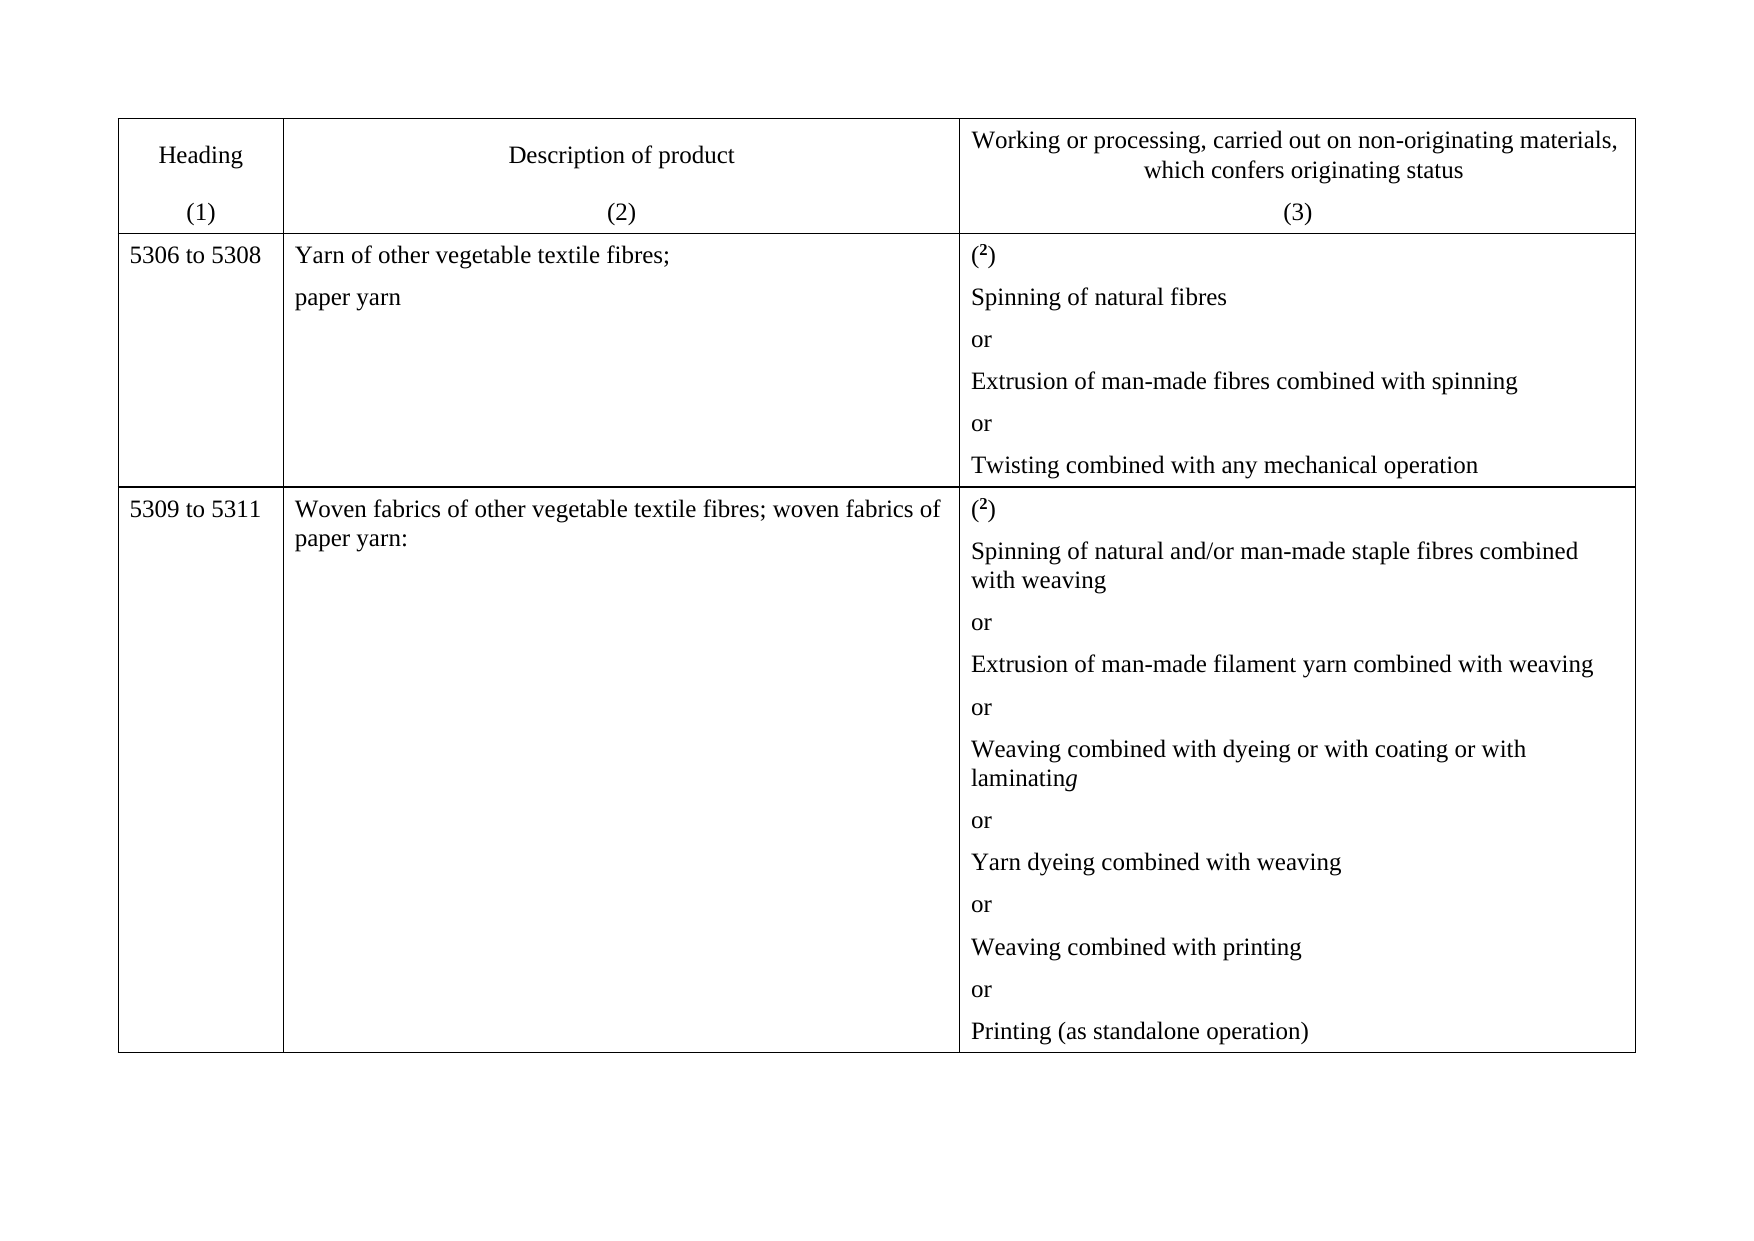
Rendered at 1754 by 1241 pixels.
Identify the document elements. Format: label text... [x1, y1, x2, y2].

table_header Description of product [284, 119, 959, 191]
table_cell 5306 to 5308 [119, 234, 283, 486]
table_cell (2) Spinning of natural and/or man-made staple fibres combined with weaving or Extrusion of man-made filament yarn combined with weaving or Weaving combined with dyeing or with coating or with laminating or Yarn dyeing combined with weaving or Weaving combined with printing or Printing (as standalone operation) [960, 488, 1635, 1052]
table_header Working or processing, carried out on non‑originating materials, which confers originating status [960, 119, 1635, 191]
table_header Heading [119, 119, 283, 191]
table_cell (1) [119, 191, 283, 233]
table_cell (2) [284, 191, 959, 233]
table_cell Yarn of other vegetable textile fibres; paper yarn [284, 234, 959, 486]
table_cell (3) [960, 191, 1635, 233]
table_cell (2) Spinning of natural fibres or Extrusion of man-made fibres combined with spinning or Twisting combined with any mechanical operation [960, 234, 1635, 486]
table_cell Woven fabrics of other vegetable textile fibres; woven fabrics of paper yarn: [284, 488, 959, 1052]
table_cell 5309 to 5311 [119, 488, 283, 1052]
